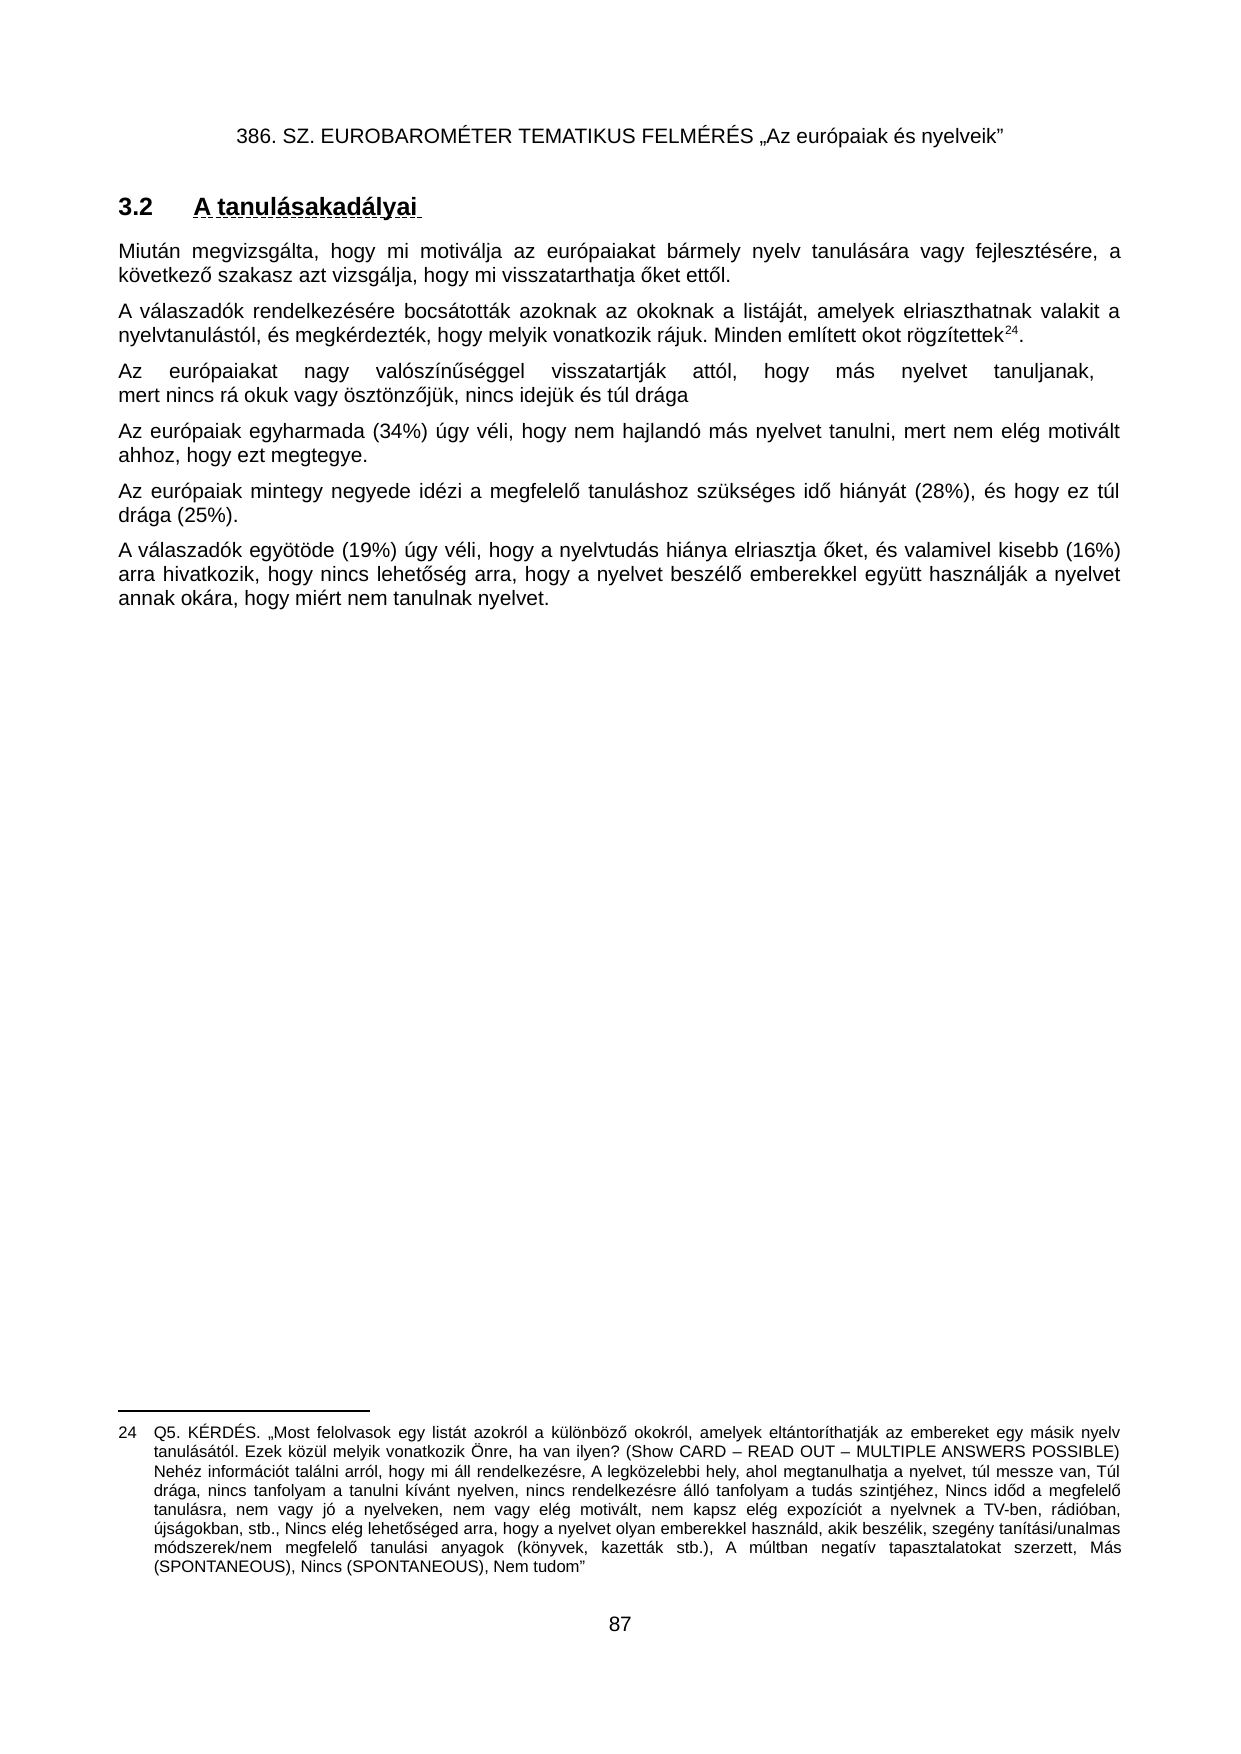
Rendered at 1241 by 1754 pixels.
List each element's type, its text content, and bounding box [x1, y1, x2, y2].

text A válaszadók rendelkezésére bocsátották azoknak az okoknak a listáját, amelyek elriaszthatnak valakit a nyelvtanulástól, és megkérdezték, hogy melyik vonatkozik rájuk. Minden említett okot rögzítettek. [118, 299, 1122, 347]
text Miután megvizsgálta, hogy mi motiválja az európaiakat bármely nyelv tanulására vagy fejlesztésére, a következő szakasz azt vizsgálja, hogy mi visszatarthatja őket ettől. [118, 239, 1122, 287]
subtitle A tanulásakadályai [118, 192, 1122, 221]
text A válaszadók egyötöde (19%) úgy véli, hogy a nyelvtudás hiánya elriasztja őket, és valamivel kisebb (16%) arra hivatkozik, hogy nincs lehetőség arra, hogy a nyelvet beszélő emberekkel együtt használják a nyelvet annak okára, hogy miért nem tanulnak nyelvet. [118, 538, 1122, 610]
text Q5. KÉRDÉS. „Most felolvasok egy listát azokról a különböző okokról, amelyek eltántoríthatják az embereket egy másik nyelv tanulásától. Ezek közül melyik vonatkozik Önre, ha van ilyen? (Show CARD – READ OUT – MULTIPLE ANSWERS POSSIBLE) Nehéz információt találni arról, hogy mi áll rendelkezésre, A legközelebbi hely, ahol megtanulhatja a nyelvet, túl messze van, Túl drága, nincs tanfolyam a tanulni kívánt nyelven, nincs rendelkezésre álló tanfolyam a tudás szintjéhez, Nincs időd a megfelelő tanulásra, nem vagy jó a nyelveken, nem vagy elég motivált, nem kapsz elég expozíciót a nyelvnek a TV-ben, rádióban, újságokban, stb., Nincs elég lehetőséged arra, hogy a nyelvet olyan emberekkel használd, akik beszélik, szegény tanítási/unalmas módszerek/nem megfelelő tanulási anyagok (könyvek, kazetták stb.), A múltban negatív tapasztalatokat szerzett, Más (SPONTANEOUS), Nincs (SPONTANEOUS), Nem tudom” [118, 1423, 1122, 1576]
text Az európaiak mintegy negyede idézi a megfelelő tanuláshoz szükséges idő hiányát (28%), és hogy ez túl drága (25%). [118, 478, 1122, 526]
text Az európaiakat nagy valószínűséggel visszatartják attól, hogy más nyelvet tanuljanak, mert nincs rá okuk vagy ösztönzőjük, nincs idejük és túl drága [118, 359, 1122, 407]
text Az európaiak egyharmada (34%) úgy véli, hogy nem hajlandó más nyelvet tanulni, mert nem elég motivált ahhoz, hogy ezt megtegye. [118, 419, 1122, 467]
